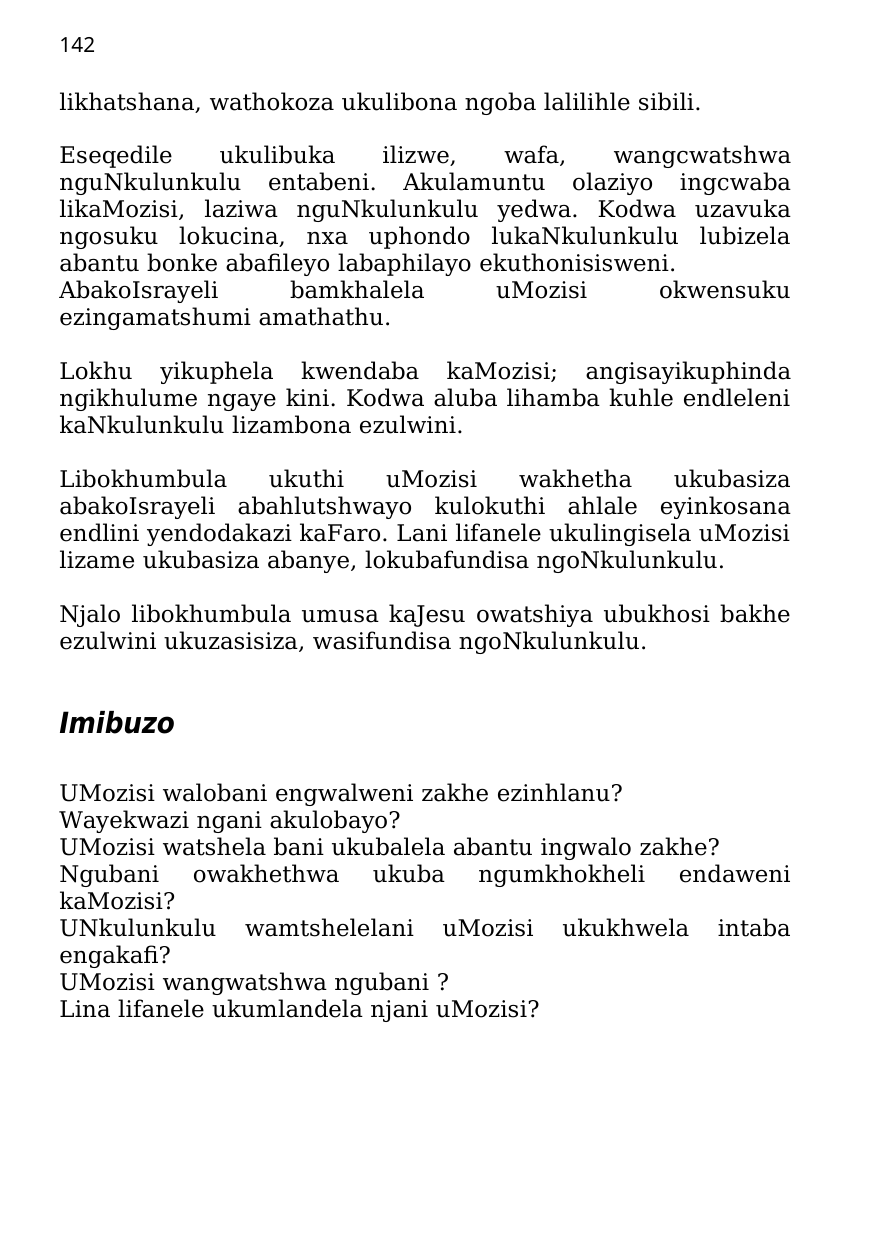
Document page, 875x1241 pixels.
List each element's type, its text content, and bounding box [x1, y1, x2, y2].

text Lokhu yikuphela kwendaba kaMozisi; angisayikuphinda ngikhulume ngaye kini. Kodwa aluba lihamba kuhle endleleni kaNkulunkulu lizambona ezulwini. [59, 358, 791, 439]
text Njalo libokhumbula umusa kaJesu owatshiya ubukhosi bakhe ezulwini ukuzasisiza, wasifundisa ngoNkulunkulu. [59, 601, 791, 655]
text Ngubani owakhethwa ukuba ngumkhokheli endaweni kaMozisi? [59, 861, 791, 915]
text UMozisi watshela bani ukubalela abantu ingwalo zakhe? [59, 834, 791, 861]
text UNkulunkulu wamtshelelani uMozisi ukukhwela intaba engakafi? [59, 915, 791, 969]
text Wayekwazi ngani akulobayo? [59, 807, 791, 834]
text UMozisi wangwatshwa ngubani ? [59, 969, 791, 996]
text Libokhumbula ukuthi uMozisi wakhetha ukubasiza abakoIsrayeli abahlutshwayo kulokuthi ahlale eyinkosana endlini yendodakazi kaFaro. Lani lifanele ukulingisela uMozisi lizame ukubasiza abanye, lokubafundisa ngoNkulunkulu. [59, 466, 791, 574]
text Eseqedile ukulibuka ilizwe, wafa, wangcwatshwa nguNkulunkulu entabeni. Akulamuntu olaziyo ingcwaba likaMozisi, laziwa nguNkulunkulu yedwa. Kodwa uzavuka ngosuku lokucina, nxa uphondo lukaNkulunkulu lubizela abantu bonke abafileyo labaphilayo ekuthonisisweni. [59, 142, 791, 277]
text likhatshana, wathokoza ukulibona ngoba lalilihle sibili. [59, 88, 791, 115]
text Lina lifanele ukumlandela njani uMozisi? [59, 996, 791, 1023]
subtitle Imibuzo [59, 707, 791, 741]
text AbakoIsrayeli bamkhalela uMozisi okwensuku ezingamatshumi amathathu. [59, 277, 791, 331]
text UMozisi walobani engwalweni zakhe ezinhlanu? [59, 780, 791, 807]
